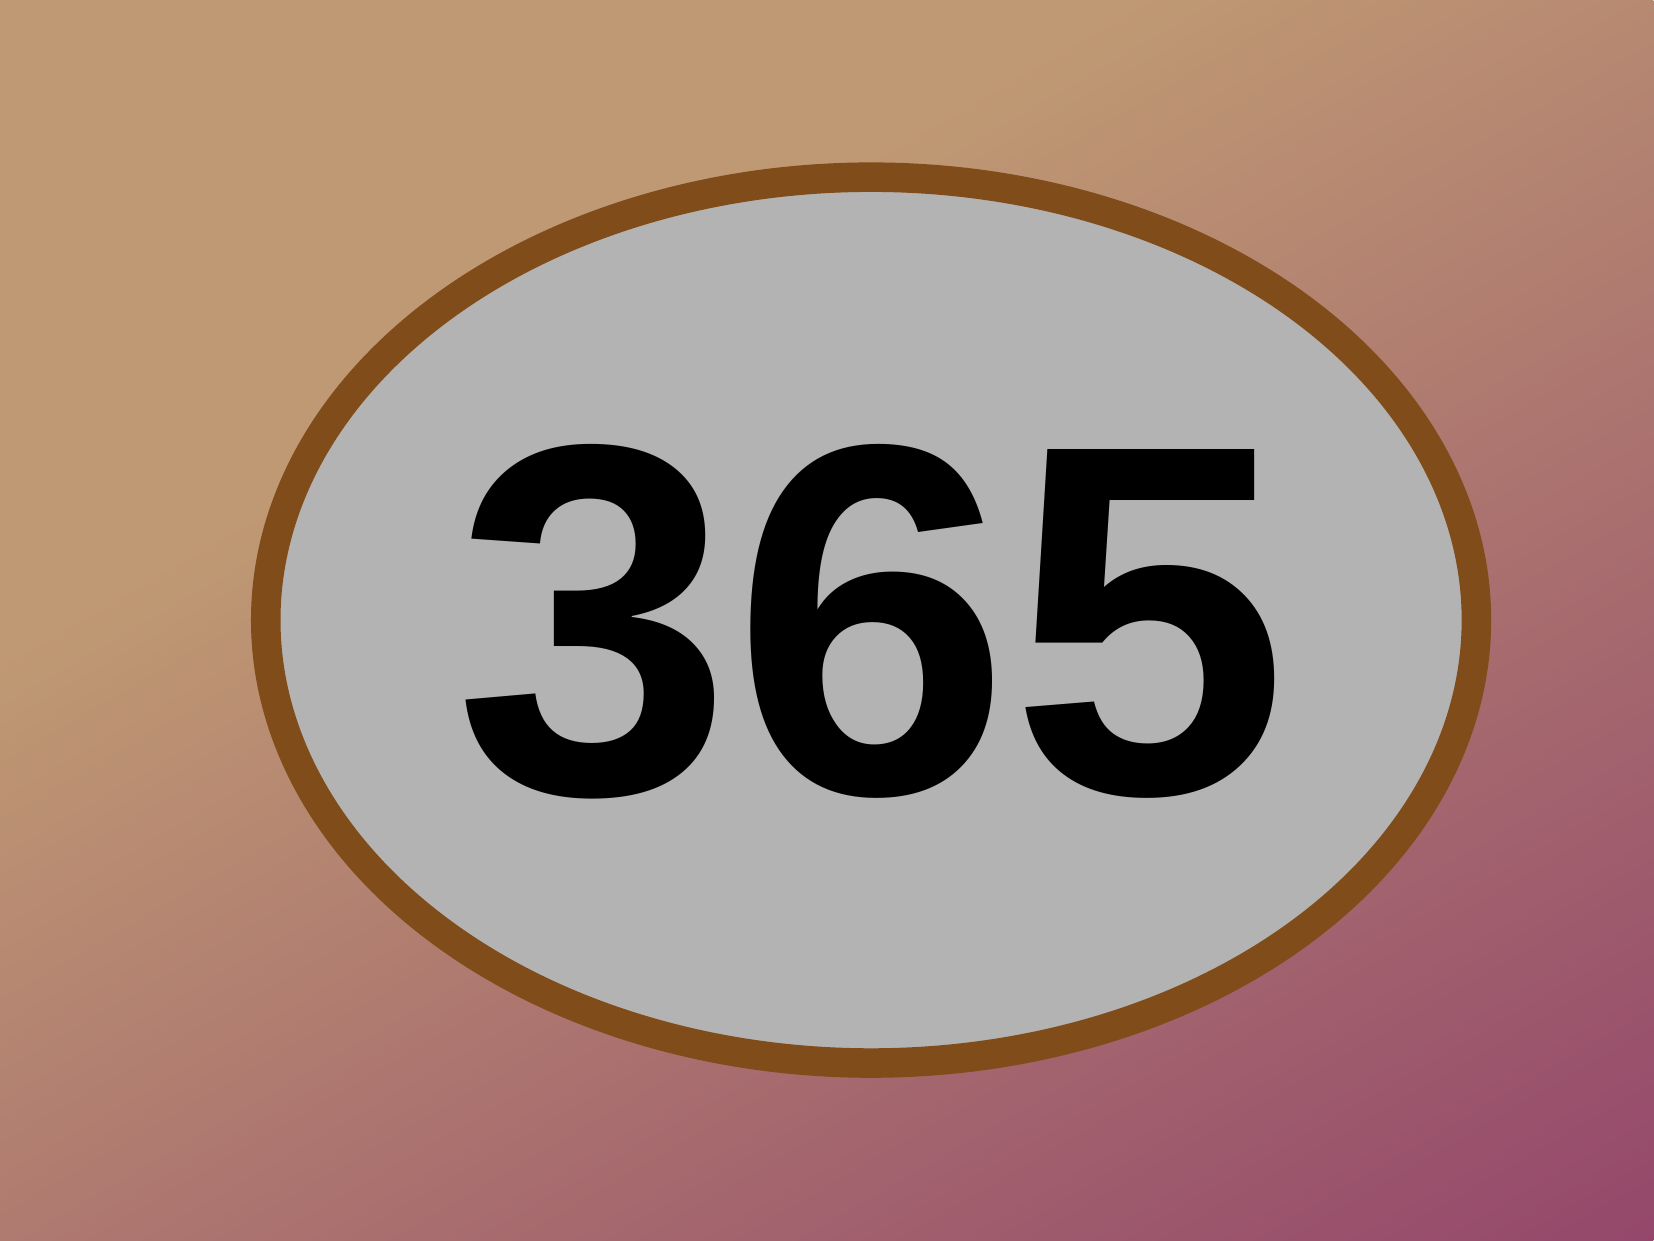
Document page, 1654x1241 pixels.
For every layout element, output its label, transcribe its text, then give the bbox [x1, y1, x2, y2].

text_box 365 [265, 177, 1477, 1064]
